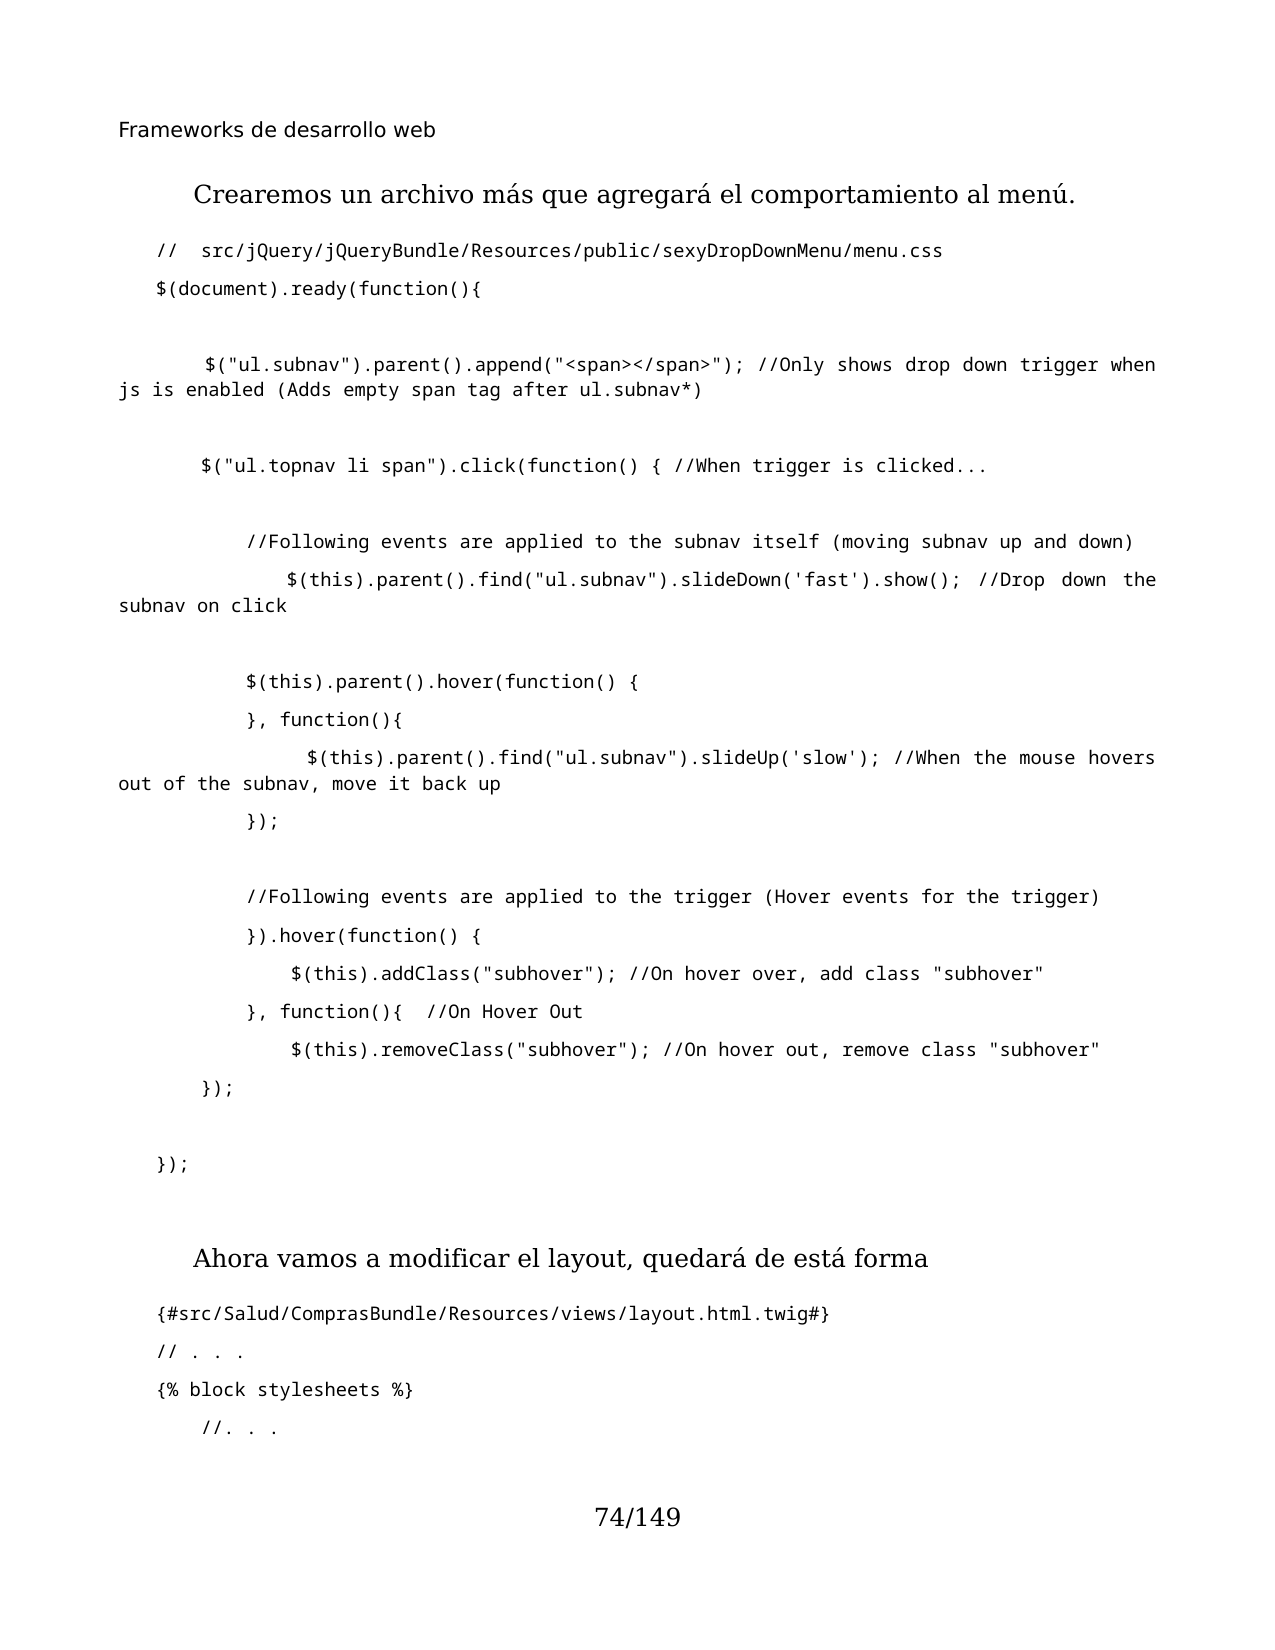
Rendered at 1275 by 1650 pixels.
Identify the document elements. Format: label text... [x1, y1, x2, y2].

text $(this).addClass("subhover"); //On hover over, add class "subhover" [118, 960, 1157, 985]
text Ahora vamos a modificar el layout, quedará de está forma [118, 1244, 1157, 1273]
text $("ul.topnav li span").click(function() { //When trigger is clicked... [118, 453, 1157, 478]
text $(this).parent().hover(function() { [118, 668, 1157, 694]
text Crearemos un archivo más que agregará el comportamiento al menú. [118, 181, 1157, 210]
text $("ul.subnav").parent().append("<span></span>"); //Only shows drop down trigger when js is enabled (Adds empty span tag after ul.subnav*) [118, 351, 1157, 402]
text }); [118, 1150, 1157, 1176]
text // src/jQuery/jQueryBundle/Resources/public/sexyDropDownMenu/menu.css [118, 237, 1157, 262]
text }); [118, 1074, 1157, 1099]
text }, function(){ //On Hover Out [118, 998, 1157, 1023]
text }).hover(function() { [118, 922, 1157, 947]
text //. . . [118, 1414, 1157, 1440]
text $(this).removeClass("subhover"); //On hover out, remove class "subhover" [118, 1036, 1157, 1061]
text $(this).parent().find("ul.subnav").slideUp('slow'); //When the mouse hovers out of the subnav, move it back up [118, 744, 1157, 795]
text $(this).parent().find("ul.subnav").slideDown('fast').show(); //Drop down the subnav on click [118, 567, 1157, 618]
text $(document).ready(function(){ [118, 275, 1157, 301]
text {% block stylesheets %} [118, 1377, 1157, 1402]
text //Following events are applied to the subnav itself (moving subnav up and down) [118, 529, 1157, 554]
text // . . . [118, 1338, 1157, 1364]
text //Following events are applied to the trigger (Hover events for the trigger) [118, 884, 1157, 909]
text }); [118, 808, 1157, 833]
text }, function(){ [118, 706, 1157, 732]
text {#src/Salud/ComprasBundle/Resources/views/layout.html.twig#} [118, 1301, 1157, 1326]
